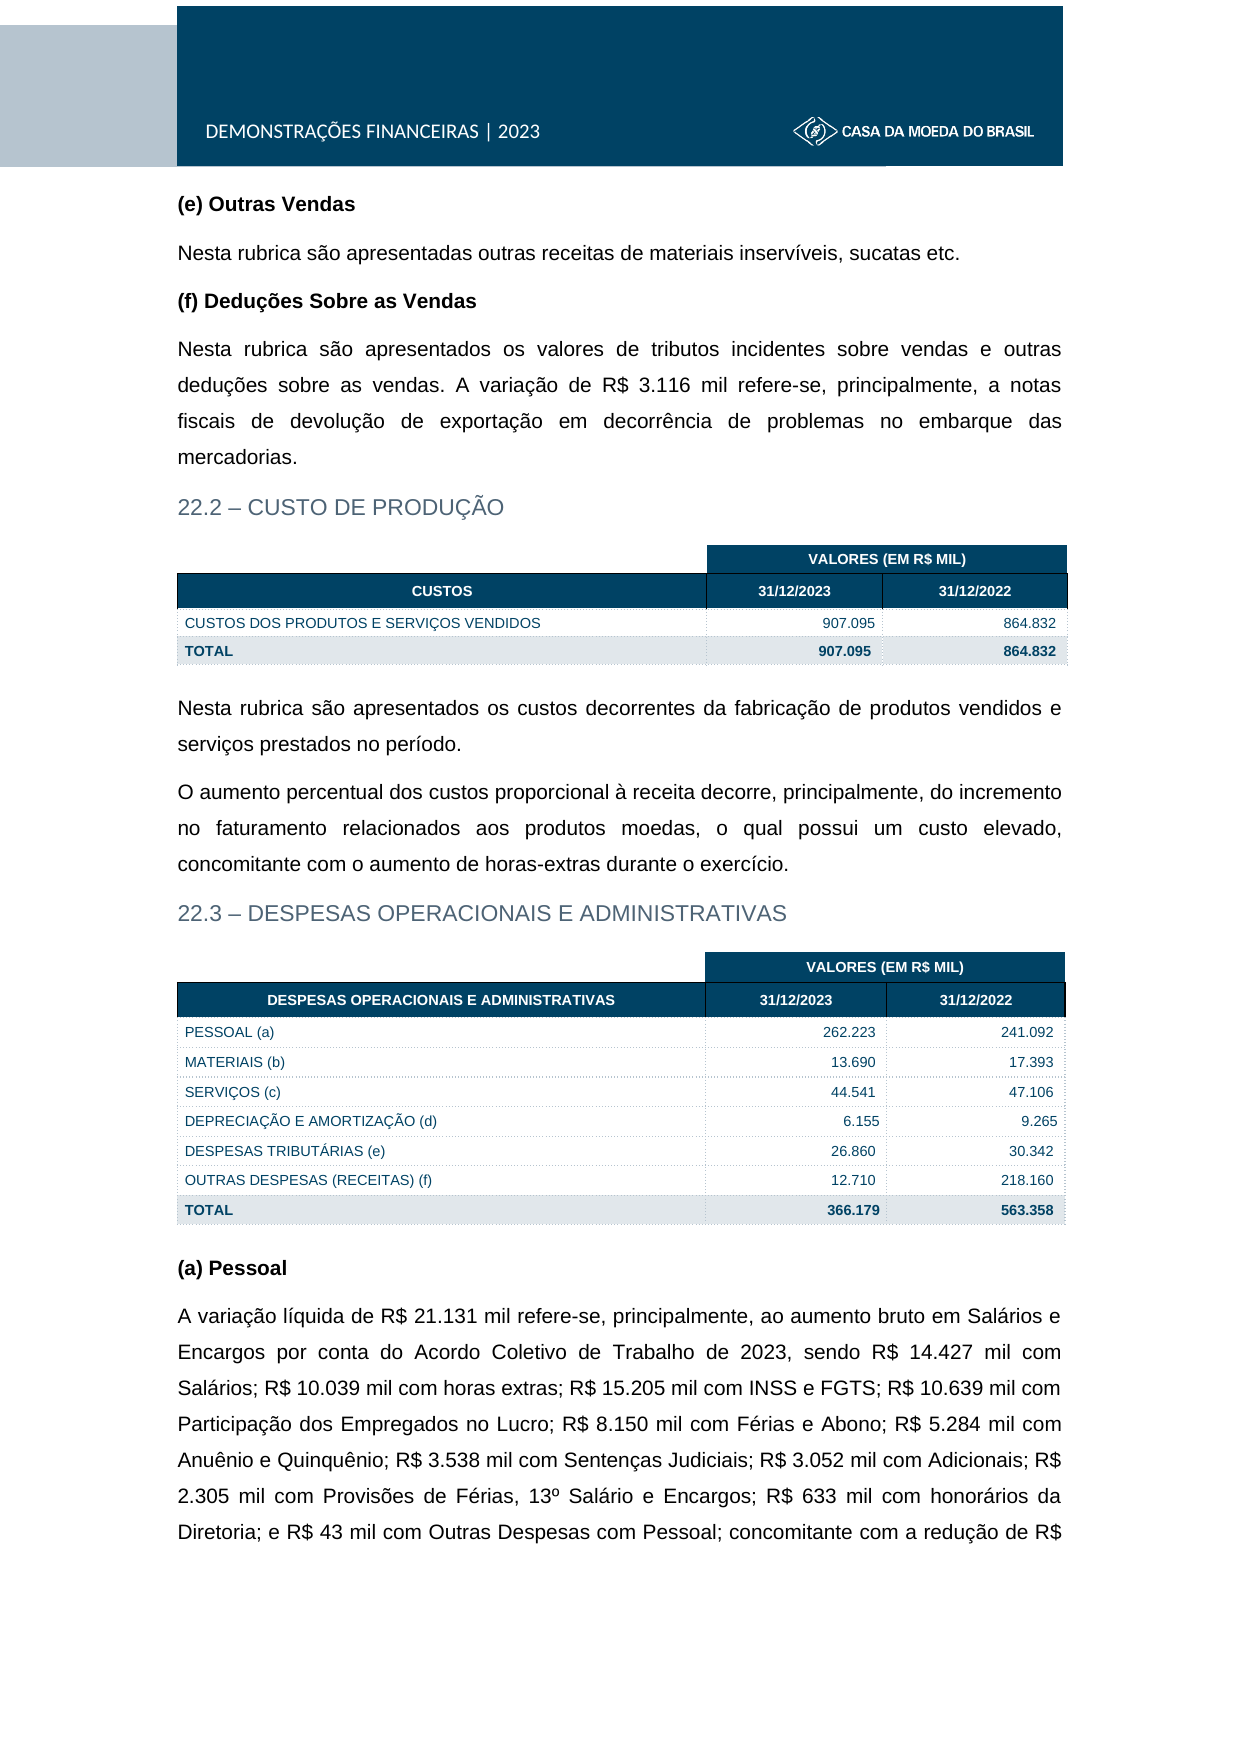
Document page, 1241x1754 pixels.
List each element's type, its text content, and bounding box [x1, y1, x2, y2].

table_cell 366.179 [705, 1195, 887, 1224]
table_cell 262.223 [705, 1017, 887, 1047]
table_header [177, 545, 707, 573]
table_cell 12.710 [705, 1165, 887, 1195]
table_cell SERVIÇOS (c) [177, 1076, 705, 1106]
table_cell 241.092 [887, 1017, 1065, 1047]
table_header [177, 952, 705, 982]
table_cell 907.095 [707, 636, 882, 664]
text 22.3 – DESPESAS OPERACIONAIS E ADMINISTRATIVAS [177, 900, 1063, 927]
text Nesta rubrica são apresentadas outras receitas de materiais inservíveis, sucatas etc. [177, 240, 1063, 264]
table_cell CUSTOS [178, 574, 706, 608]
table_cell DEPRECIAÇÃO E AMORTIZAÇÃO (d) [177, 1106, 705, 1136]
table_cell DESPESAS OPERACIONAIS E ADMINISTRATIVAS [178, 983, 705, 1017]
table_cell 218.160 [887, 1165, 1065, 1195]
text O aumento percentual dos custos proporcional à receita decorre, principalmente, do incremento no faturamento relacionados aos produtos moedas, o qual possui um custo elevado, concomitante com o aumento de horas-extras durante o exercício. [177, 780, 1063, 876]
text 22.2 – CUSTO DE PRODUÇÃO [177, 493, 1063, 520]
table_cell 864.832 [883, 636, 1067, 664]
table_cell 26.860 [705, 1136, 887, 1165]
text (e) Outras Vendas [177, 192, 1063, 216]
table_cell OUTRAS DESPESAS (RECEITAS) (f) [177, 1165, 705, 1195]
table_cell 13.690 [705, 1047, 887, 1076]
table_cell 907.095 [707, 609, 882, 636]
table_cell 47.106 [887, 1076, 1065, 1106]
table_cell DESPESAS TRIBUTÁRIAS (e) [177, 1136, 705, 1165]
text Nesta rubrica são apresentados os custos decorrentes da fabricação de produtos vendidos e serviços prestados no período. [177, 696, 1063, 755]
table_cell 864.832 [883, 609, 1067, 636]
table_cell 6.155 [705, 1106, 887, 1136]
table_cell TOTAL [177, 1195, 705, 1224]
table_cell TOTAL [177, 636, 707, 664]
table_cell 30.342 [887, 1136, 1065, 1165]
table_cell 31/12/2022 [887, 983, 1064, 1017]
table_cell 17.393 [887, 1047, 1065, 1076]
table_cell CUSTOS DOS PRODUTOS E SERVIÇOS VENDIDOS [177, 609, 707, 636]
text A variação líquida de R$ 21.131 mil refere-se, principalmente, ao aumento bruto em Salários e Encargos por conta do Acordo Coletivo de Trabalho de 2023, sendo R$ 14.427 mil com Salários; R$ 10.039 mil com horas extras; R$ 15.205 mil com INSS e FGTS; R$ 10.639 mil com Participação dos Empregados no Lucro; R$ 8.150 mil com Férias e Abono; R$ 5.284 mil com Anuênio e Quinquênio; R$ 3.538 mil com Sentenças Judiciais; R$ 3.052 mil com Adicionais; R$ 2.305 mil com Provisões de Férias, 13º Salário e Encargos; R$ 633 mil com honorários da Diretoria; e R$ 43 mil com Outras Despesas com Pessoal; concomitante com a redução de R$ [177, 1304, 1063, 1544]
table_header VALORES (EM R$ MIL) [705, 952, 1065, 982]
table_header VALORES (EM R$ MIL) [707, 545, 1067, 573]
table_cell PESSOAL (a) [177, 1017, 705, 1047]
table_cell 31/12/2023 [707, 574, 882, 608]
table_cell 31/12/2022 [883, 574, 1067, 608]
text (a) Pessoal [177, 1256, 1063, 1280]
table_cell 44.541 [705, 1076, 887, 1106]
table_cell MATERIAIS (b) [177, 1047, 705, 1076]
table_cell 563.358 [887, 1195, 1065, 1224]
text Nesta rubrica são apresentados os valores de tributos incidentes sobre vendas e outras deduções sobre as vendas. A variação de R$ 3.116 mil refere-se, principalmente, a notas fiscais de devolução de exportação em decorrência de problemas no embarque das mercadorias. [177, 337, 1063, 469]
table_cell 31/12/2023 [706, 983, 886, 1017]
table_cell 9.265 [887, 1106, 1065, 1136]
text (f) Deduções Sobre as Vendas [177, 289, 1063, 313]
